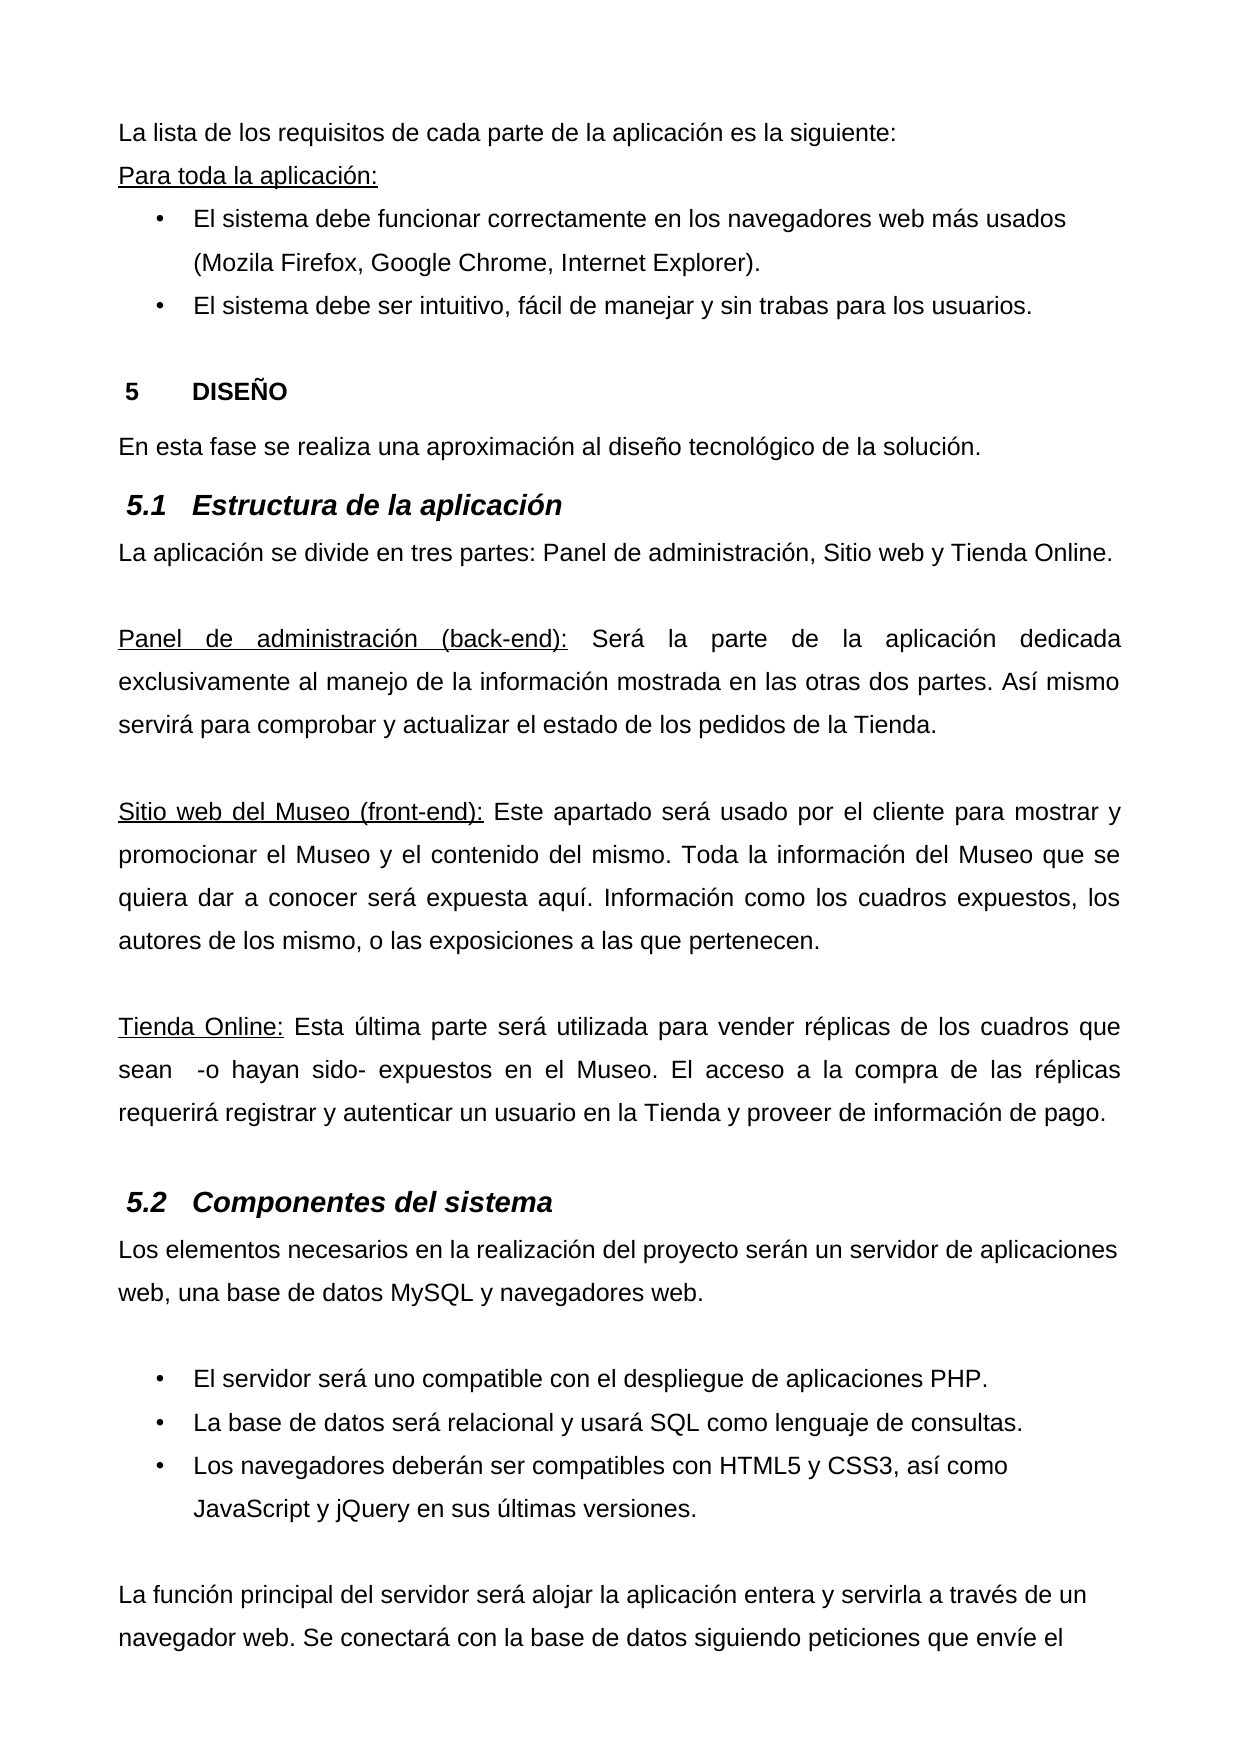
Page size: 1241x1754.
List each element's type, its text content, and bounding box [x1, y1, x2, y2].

subtitle DISEÑO [118, 377, 1122, 406]
subtitle Estructura de la aplicación [118, 487, 1122, 521]
text Para toda la aplicación: [118, 161, 1122, 190]
text En esta fase se realiza una aproximación al diseño tecnológico de la solución. [118, 432, 1122, 461]
text La lista de los requisitos de cada parte de la aplicación es la siguiente: [118, 118, 1122, 147]
text La función principal del servidor será alojar la aplicación entera y servirla a través de un navegador web. Se conectará con la base de datos siguiendo peticiones que envíe el [118, 1580, 1122, 1652]
list Los navegadores deberán ser compatibles con HTML5 y CSS3, así como JavaScript y jQuery en sus últimas versiones. [156, 1451, 1122, 1523]
list La base de datos será relacional y usará SQL como lenguaje de consultas. [156, 1408, 1122, 1436]
text Sitio web del Museo (front-end): Este apartado será usado por el cliente para mostrar y promocionar el Museo y el contenido del mismo. Toda la información del Museo que se quiera dar a conocer será expuesta aquí. Información como los cuadros expuestos, los autores de los mismo, o las exposiciones a las que pertenecen. [118, 797, 1122, 955]
subtitle Componentes del sistema [118, 1185, 1122, 1218]
text Panel de administración (back-end): Será la parte de la aplicación dedicada exclusivamente al manejo de la información mostrada en las otras dos partes. Así mismo servirá para comprobar y actualizar el estado de los pedidos de la Tienda. [118, 624, 1122, 739]
list El servidor será uno compatible con el despliegue de aplicaciones PHP. [156, 1364, 1122, 1393]
list El sistema debe funcionar correctamente en los navegadores web más usados (Mozila Firefox, Google Chrome, Internet Explorer). [156, 204, 1122, 276]
text La aplicación se divide en tres partes: Panel de administración, Sitio web y Tienda Online. [118, 538, 1122, 567]
text Los elementos necesarios en la realización del proyecto serán un servidor de aplicaciones web, una base de datos MySQL y navegadores web. [118, 1235, 1122, 1307]
list El sistema debe ser intuitivo, fácil de manejar y sin trabas para los usuarios. [156, 291, 1122, 319]
text Tienda Online: Esta última parte será utilizada para vender réplicas de los cuadros que sean -o hayan sido- expuestos en el Museo. El acceso a la compra de las réplicas requerirá registrar y autenticar un usuario en la Tienda y proveer de información de pago. [118, 1012, 1122, 1127]
